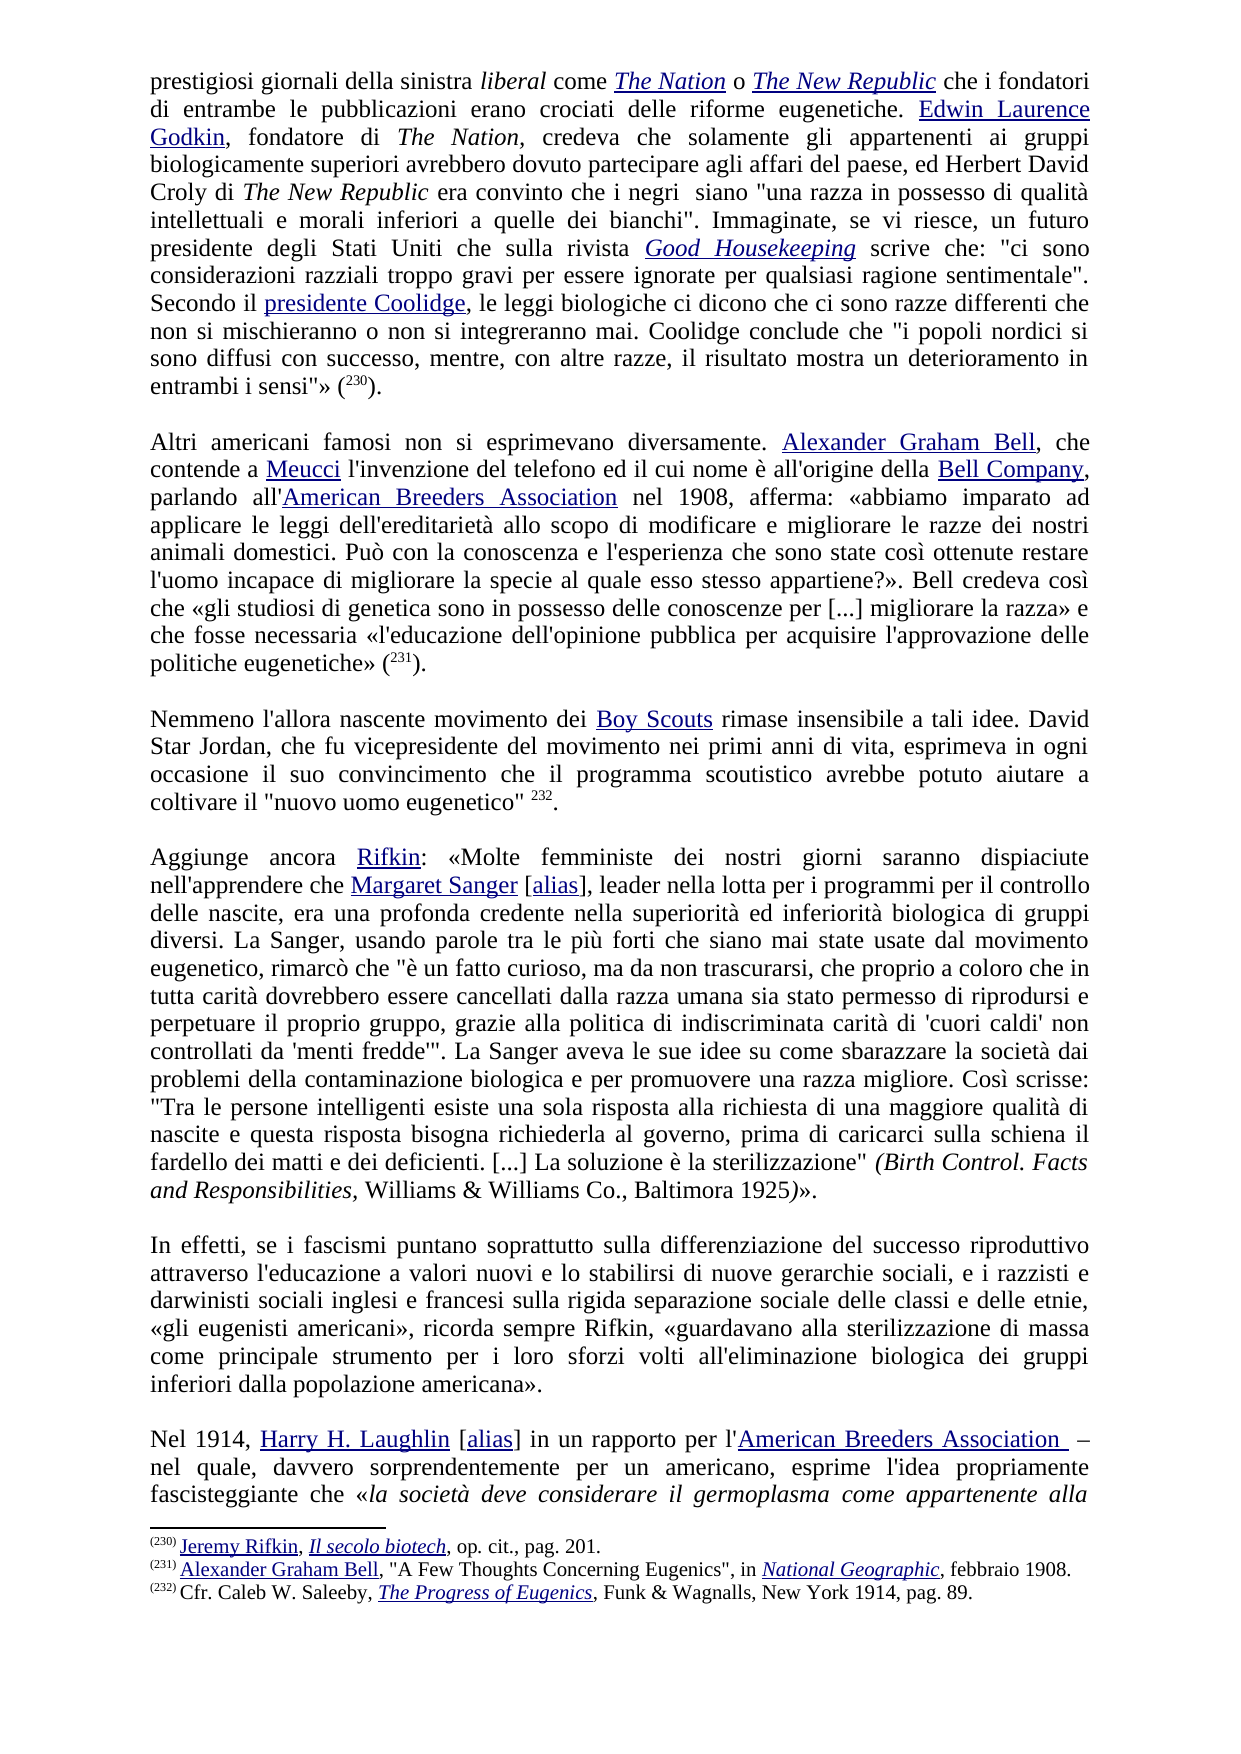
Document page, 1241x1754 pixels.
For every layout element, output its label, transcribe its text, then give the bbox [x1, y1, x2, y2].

text Altri americani famosi non si esprimevano diversamente. Alexander Graham Bell, che contende a Meucci l'invenzione del telefono ed il cui nome è all'origine della Bell Company, parlando all'American Breeders Association nel 1908, afferma: «abbiamo imparato ad applicare le leggi dell'ereditarietà allo scopo di modificare e migliorare le razze dei nostri animali domestici. Può con la conoscenza e l'esperienza che sono state così ottenute restare l'uomo incapace di migliorare la specie al quale esso stesso appartiene?». Bell credeva così che «gli studiosi di genetica sono in possesso delle conoscenze per [...] migliorare la razza» e che fosse necessaria «l'educazione dell'opinione pubblica per acquisire l'approvazione delle politiche eugenetiche» (). [150, 428, 1090, 677]
text Nel 1914, Harry H. Laughlin [alias] in un rapporto per l'American Breeders Association – nel quale, davvero sorprendentemente per un americano, esprime l'idea propriamente fascisteggiante che «la società deve considerare il germoplasma come appartenente alla [150, 1425, 1090, 1508]
list Alexander Graham Bell, "A Few Thoughts Concerning Eugenics", in National Geographic, febbraio 1908. [150, 1558, 1090, 1581]
text prestigiosi giornali della sinistra liberal come The Nation o The New Republic che i fondatori di entrambe le pubblicazioni erano crociati delle riforme eugenetiche. Edwin Laurence Godkin, fondatore di The Nation, credeva che solamente gli appartenenti ai gruppi biologicamente superiori avrebbero dovuto partecipare agli affari del paese, ed Herbert David Croly di The New Republic era convinto che i negri siano "una razza in possesso di qualità intellettuali e morali inferiori a quelle dei bianchi". Immaginate, se vi riesce, un futuro presidente degli Stati Uniti che sulla rivista Good Housekeeping scrive che: "ci sono considerazioni razziali troppo gravi per essere ignorate per qualsiasi ragione sentimentale". Secondo il presidente Coolidge, le leggi biologiche ci dicono che ci sono razze differenti che non si mischieranno o non si integreranno mai. Coolidge conclude che "i popoli nordici si sono diffusi con successo, mentre, con altre razze, il risultato mostra un deterioramento in entrambi i sensi"» (). [150, 67, 1090, 400]
text Nemmeno l'allora nascente movimento dei Boy Scouts rimase insensibile a tali idee. David Star Jordan, che fu vicepresidente del movimento nei primi anni di vita, esprimeva in ogni occasione il suo convincimento che il programma scoutistico avrebbe potuto aiutare a coltivare il "nuovo uomo eugenetico" . [150, 705, 1090, 816]
text Aggiunge ancora Rifkin: «Molte femministe dei nostri giorni saranno dispiaciute nell'apprendere che Margaret Sanger [alias], leader nella lotta per i programmi per il controllo delle nascite, era una profonda credente nella superiorità ed inferiorità biologica di gruppi diversi. La Sanger, usando parole tra le più forti che siano mai state usate dal movimento eugenetico, rimarcò che "è un fatto curioso, ma da non trascurarsi, che proprio a coloro che in tutta carità dovrebbero essere cancellati dalla razza umana sia stato permesso di riprodursi e perpetuare il proprio gruppo, grazie alla politica di indiscriminata carità di 'cuori caldi' non controllati da 'menti fredde'". La Sanger aveva le sue idee su come sbarazzare la società dai problemi della contaminazione biologica e per promuovere una razza migliore. Così scrisse: "Tra le persone intelligenti esiste una sola risposta alla richiesta di una maggiore qualità di nascite e questa risposta bisogna richiederla al governo, prima di caricarci sulla schiena il fardello dei matti e dei deficienti. [...] La soluzione è la sterilizzazione" (Birth Control. Facts and Responsibilities, Williams & Williams Co., Baltimora 1925)». [150, 843, 1090, 1203]
list Jeremy Rifkin, Il secolo biotech, op. cit., pag. 201. [150, 1534, 1090, 1558]
text In effetti, se i fascismi puntano soprattutto sulla differenziazione del successo riproduttivo attraverso l'educazione a valori nuovi e lo stabilirsi di nuove gerarchie sociali, e i razzisti e darwinisti sociali inglesi e francesi sulla rigida separazione sociale delle classi e delle etnie, «gli eugenisti americani», ricorda sempre Rifkin, «guardavano alla sterilizzazione di massa come principale strumento per i loro sforzi volti all'eliminazione biologica dei gruppi inferiori dalla popolazione americana». [150, 1231, 1090, 1397]
list Cfr. Caleb W. Saleeby, The Progress of Eugenics, Funk & Wagnalls, New York 1914, pag. 89. [150, 1581, 1090, 1604]
